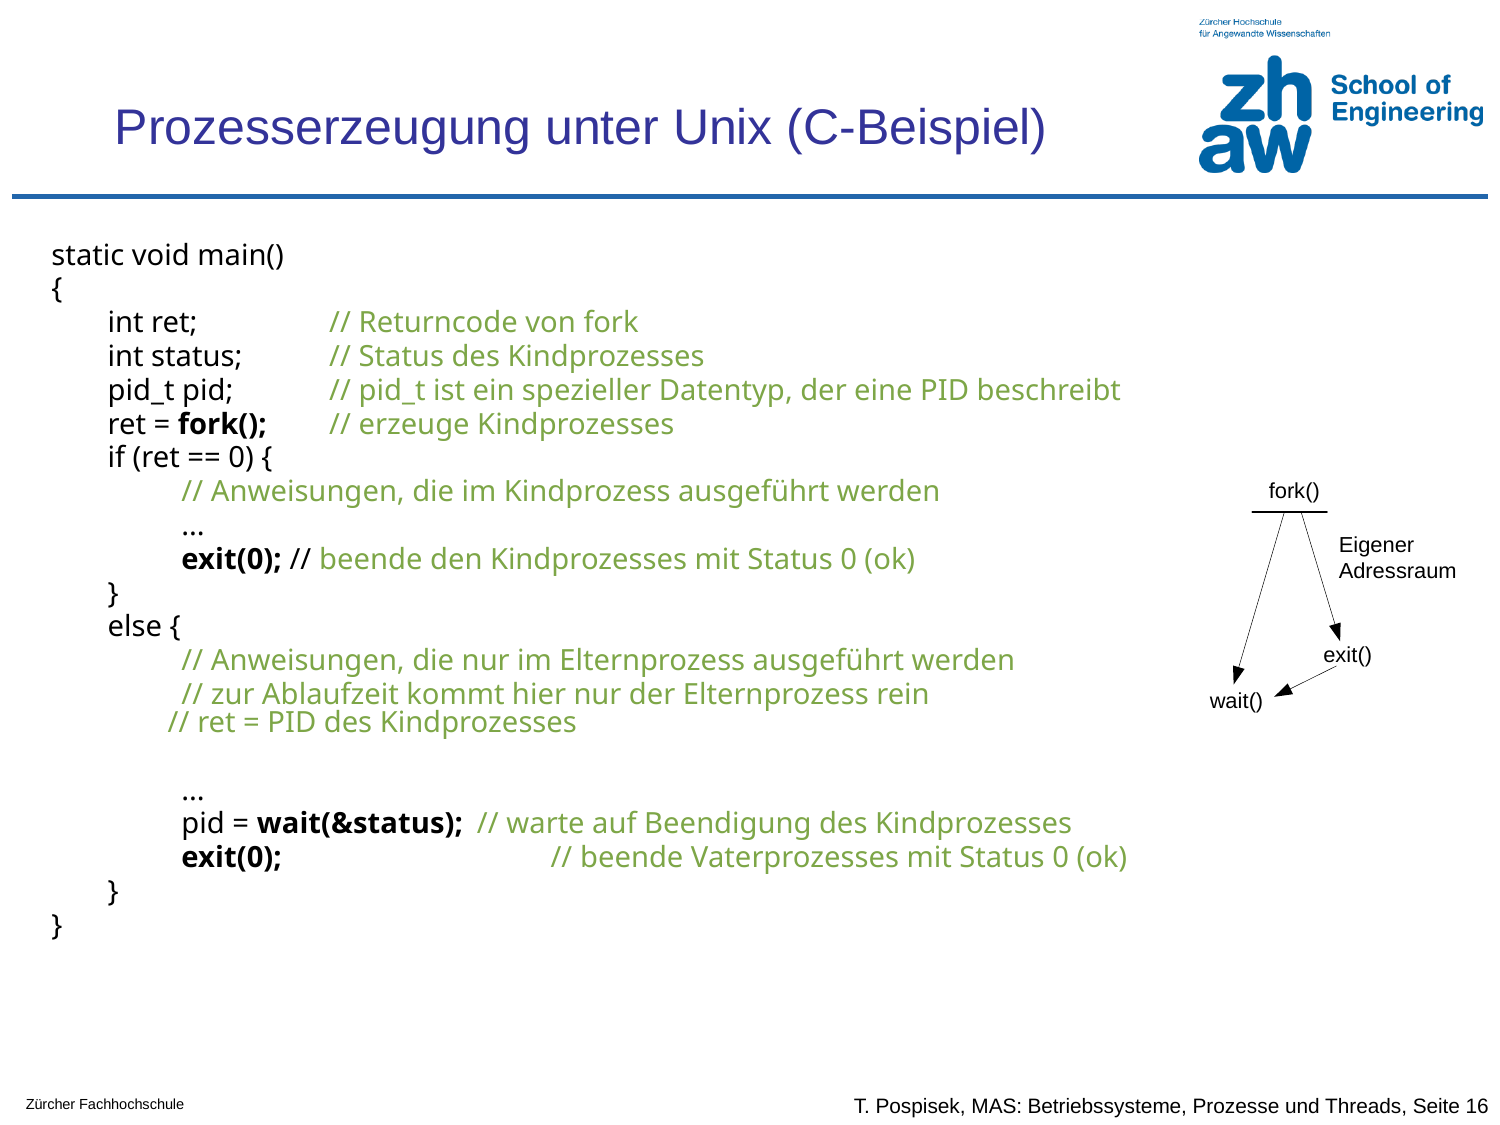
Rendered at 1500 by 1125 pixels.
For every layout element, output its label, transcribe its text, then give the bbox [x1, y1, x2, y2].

picture [1199, 19, 1483, 173]
list static void main() { int ret; // Returncode von fork int status; // Status des Kindprozesses pid_t pid; // pid_t ist ein spezieller Datentyp, der eine PID beschreibt ret = fork(); // erzeuge Kindprozesses if (ret == 0) { // Anweisungen, die im Kindprozess ausgeführt werden ... exit(0); // beende den Kindprozesses mit Status 0 (ok) } else { // Anweisungen, die nur im Elternprozess ausgeführt werden // zur Ablaufzeit kommt hier nur der Elternprozess rein // ret = PID des Kindprozesses ... pid = wait(&status); // warte auf Beendigung des Kindprozesses exit(0); // beende Vaterprozesses mit Status 0 (ok) } } [36, 235, 1294, 1036]
title Prozesserzeugung unter Unix (C-Beispiel) [99, 50, 1379, 163]
picture [1176, 450, 1500, 745]
